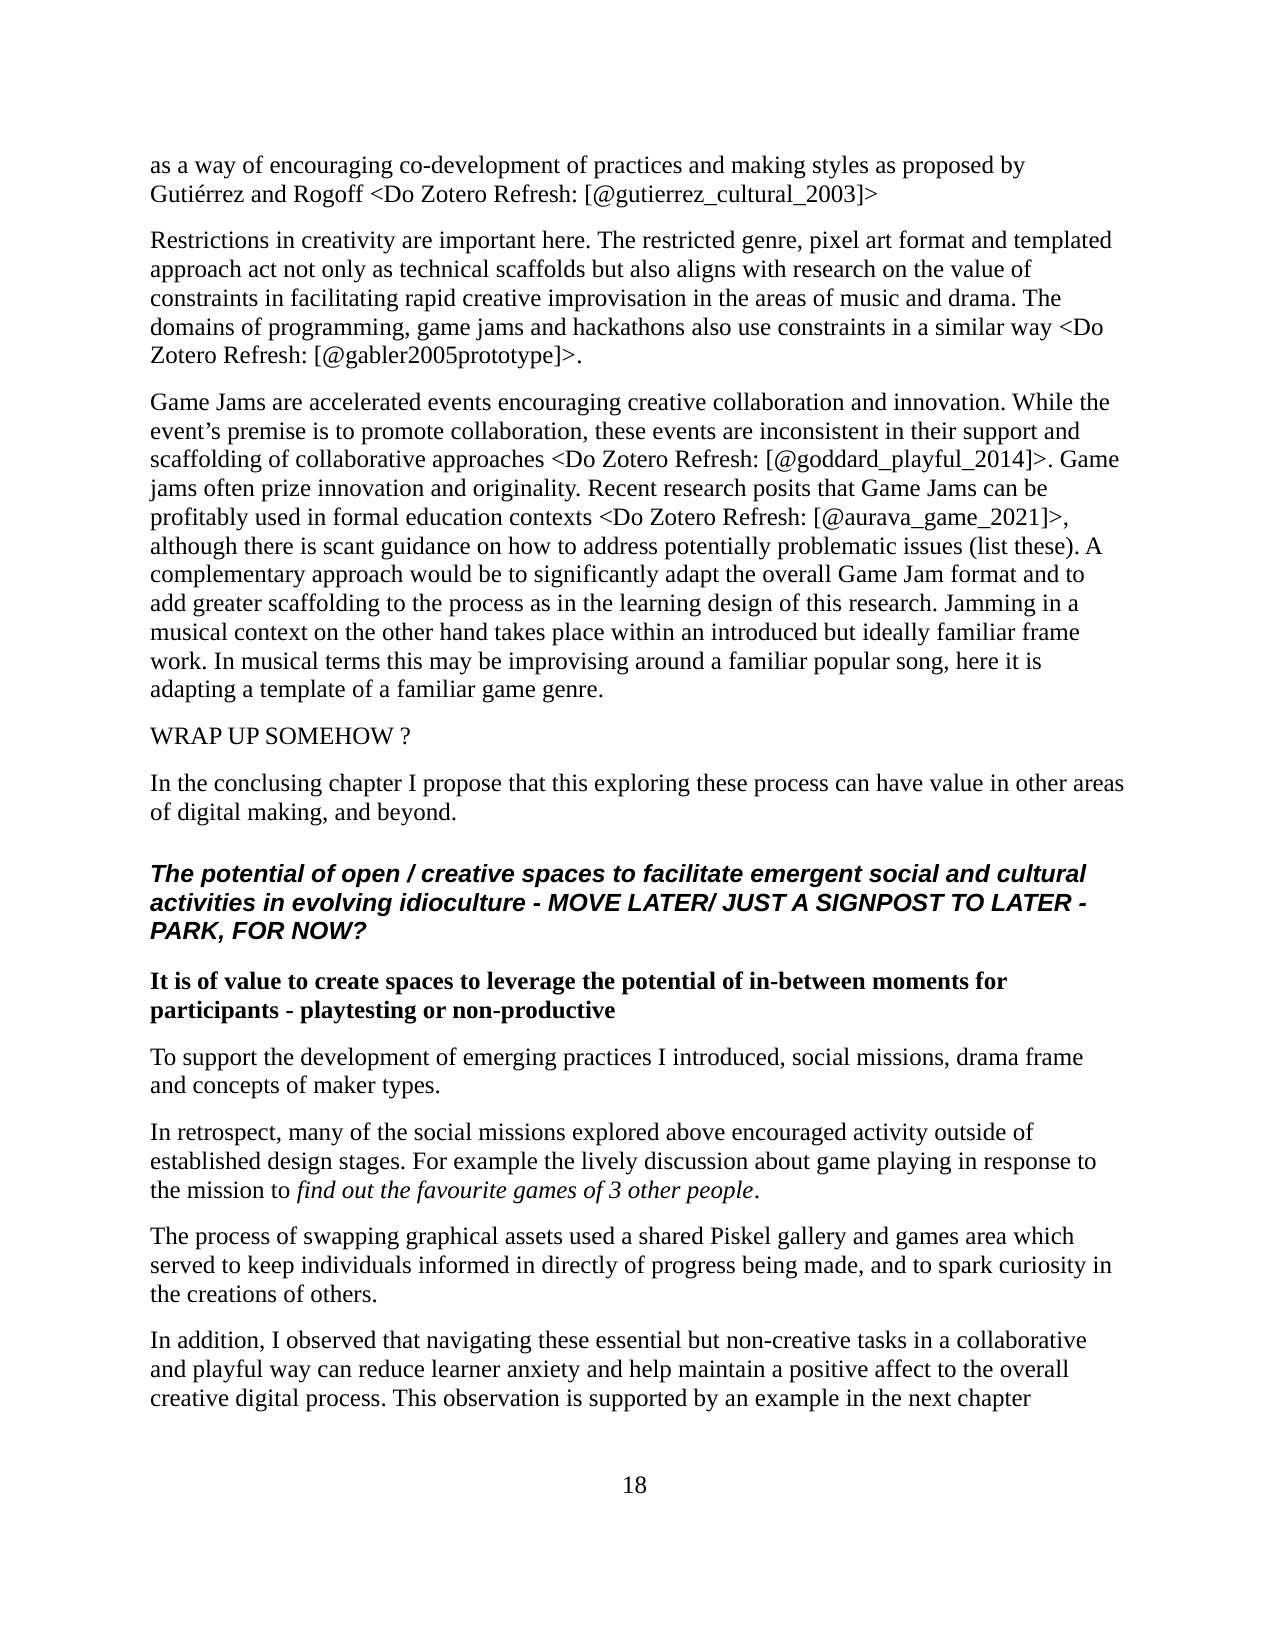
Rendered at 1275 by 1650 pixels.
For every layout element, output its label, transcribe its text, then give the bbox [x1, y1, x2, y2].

subtitle The potential of open / creative spaces to facilitate emergent social and cultural activities in evolving idioculture - MOVE LATER/ JUST A SIGNPOST TO LATER - PARK, FOR NOW? [150, 859, 1125, 945]
text In addition, I observed that navigating these essential but non-creative tasks in a collaborative and playful way can reduce learner anxiety and help maintain a positive affect to the overall creative digital process. This observation is supported by an example in the next chapter [150, 1326, 1125, 1412]
text In the conclusing chapter I propose that this exploring these process can have value in other areas of digital making, and beyond. [150, 768, 1125, 825]
text In retrospect, many of the social missions explored above encouraged activity outside of established design stages. For example the lively discussion about game playing in response to the mission to find out the favourite games of 3 other people. [150, 1117, 1125, 1203]
text Game Jams are accelerated events encouraging creative collaboration and innovation. While the event’s premise is to promote collaboration, these events are inconsistent in their support and scaffolding of collaborative approaches <Do Zotero Refresh: [@goddard_playful_2014]>. Game jams often prize innovation and originality. Recent research posits that Game Jams can be profitably used in formal education contexts <Do Zotero Refresh: [@aurava_game_2021]>, although there is scant guidance on how to address potentially problematic issues (list these). A complementary approach would be to significantly adapt the overall Game Jam format and to add greater scaffolding to the process as in the learning design of this research. Jamming in a musical context on the other hand takes place within an introduced but ideally familiar frame work. In musical terms this may be improvising around a familiar popular song, here it is adapting a template of a familiar game genre. [150, 387, 1125, 703]
text Restrictions in creativity are important here. The restricted genre, pixel art format and templated approach act not only as technical scaffolds but also aligns with research on the value of constraints in facilitating rapid creative improvisation in the areas of music and drama. The domains of programming, game jams and hackathons also use constraints in a similar way <Do Zotero Refresh: [@gabler2005prototype]>. [150, 225, 1125, 369]
text The process of swapping graphical assets used a shared Piskel gallery and games area which served to keep individuals informed in directly of progress being made, and to spark curiosity in the creations of others. [150, 1221, 1125, 1308]
text as a way of encouraging co-development of practices and making styles as proposed by Gutiérrez and Rogoff <Do Zotero Refresh: [@gutierrez_cultural_2003]> [150, 150, 1125, 207]
text WRAP UP SOMEHOW ? [150, 721, 1125, 750]
text It is of value to create spaces to leverage the potential of in-between moments for participants - playtesting or non-productive [150, 966, 1125, 1024]
text To support the development of emerging practices I introduced, social missions, drama frame and concepts of maker types. [150, 1042, 1125, 1099]
